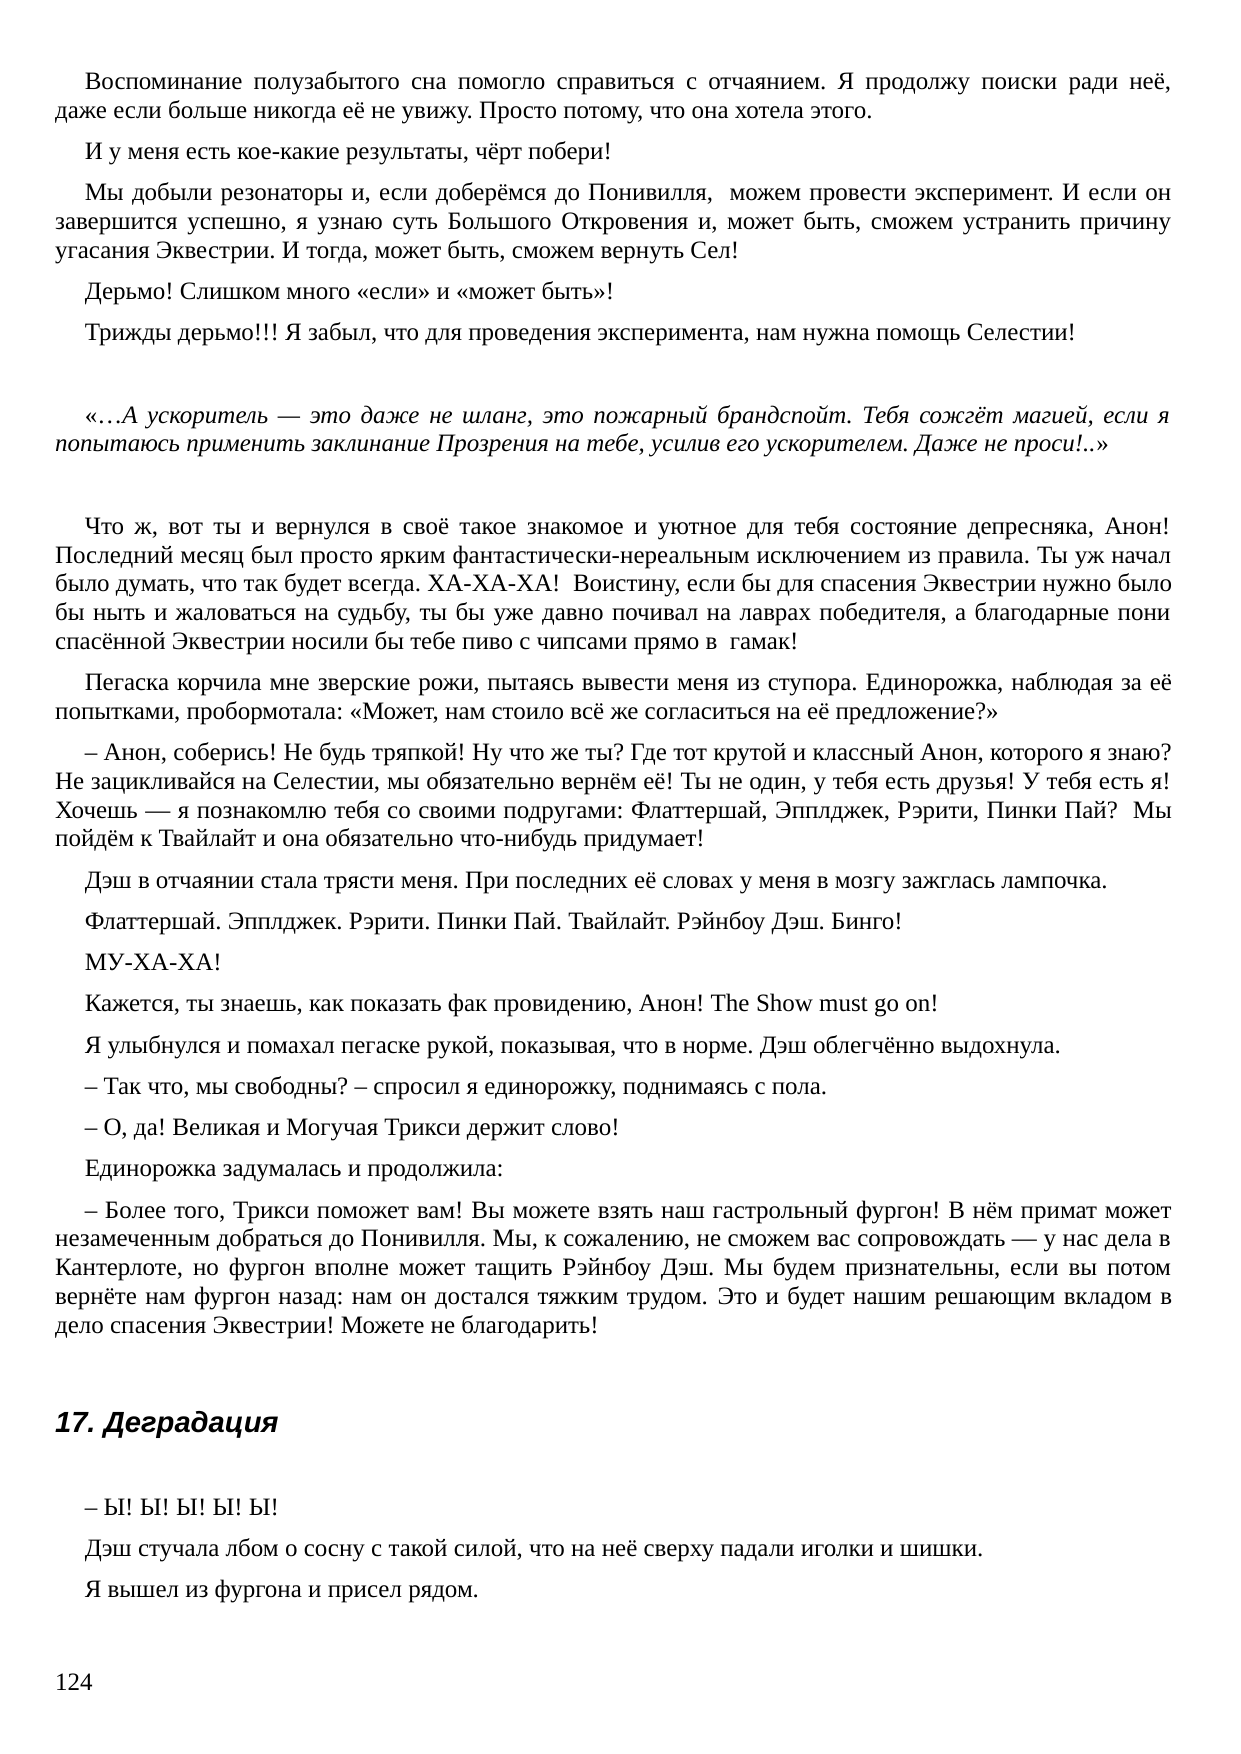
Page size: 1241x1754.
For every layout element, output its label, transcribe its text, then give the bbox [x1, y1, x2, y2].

text Кажется, ты знаешь, как показать фак провидению, Анон! The Show must go on! [55, 988, 1173, 1017]
text Трижды дерьмо!!! Я забыл, что для проведения эксперимента, нам нужна помощь Селестии! [55, 317, 1173, 346]
text – Более того, Трикси поможет вам! Вы можете взять наш гастрольный фургон! В нём примат может незамеченным добраться до Понивилля. Мы, к сожалению, не сможем вас сопровождать — у нас дела в Кантерлоте, но фургон вполне может тащить Рэйнбоу Дэш. Мы будем признательны, если вы потом вернёте нам фургон назад: нам он достался тяжким трудом. Это и будет нашим решающим вкладом в дело спасения Эквестрии! Можете не благодарить! [55, 1195, 1173, 1338]
text Флаттершай. Эпплджек. Рэрити. Пинки Пай. Твайлайт. Рэйнбоу Дэш. Бинго! [55, 906, 1173, 935]
text Единорожка задумалась и продолжила: [55, 1153, 1173, 1182]
text И у меня есть кое-какие результаты, чёрт побери! [55, 136, 1173, 165]
text Я вышел из фургона и присел рядом. [55, 1574, 1173, 1603]
text Воспоминание полузабытого сна помогло справиться с отчаянием. Я продолжу поиски ради неё, даже если больше никогда её не увижу. Просто потому, что она хотела этого. [55, 66, 1173, 123]
text Мы добыли резонаторы и, если доберёмся до Понивилля, можем провести эксперимент. И если он завершится успешно, я узнаю суть Большого Откровения и, может быть, сможем устранить причину угасания Эквестрии. И тогда, может быть, сможем вернуть Сел! [55, 177, 1173, 263]
text – Так что, мы свободны? – спросил я единорожку, поднимаясь с пола. [55, 1071, 1173, 1100]
text МУ-ХА-ХА! [55, 947, 1173, 976]
subtitle 17. Деградация [55, 1405, 1173, 1438]
text «…А ускоритель — это даже не шланг, это пожарный брандспойт. Тебя сожгёт магией, если я попытаюсь применить заклинание Прозрения на тебе, усилив его ускорителем. Даже не проси!..» [55, 400, 1173, 457]
text Дэш стучала лбом о сосну с такой силой, что на неё сверху падали иголки и шишки. [55, 1533, 1173, 1562]
text – О, да! Великая и Могучая Трикси держит слово! [55, 1112, 1173, 1141]
text Пегаска корчила мне зверские рожи, пытаясь вывести меня из ступора. Единорожка, наблюдая за её попытками, пробормотала: «Может, нам стоило всё же согласиться на её предложение?» [55, 667, 1173, 725]
text – Ы! Ы! Ы! Ы! Ы! [55, 1492, 1173, 1521]
text Дэш в отчаянии стала трясти меня. При последних её словах у меня в мозгу зажглась лампочка. [55, 865, 1173, 893]
text Дерьмо! Слишком много «если» и «может быть»! [55, 276, 1173, 305]
text Что ж, вот ты и вернулся в своё такое знакомое и уютное для тебя состояние депресняка, Анон! Последний месяц был просто ярким фантастически-нереальным исключением из правила. Ты уж начал было думать, что так будет всегда. ХА-ХА-ХА! Воистину, если бы для спасения Эквестрии нужно было бы ныть и жаловаться на судьбу, ты бы уже давно почивал на лаврах победителя, а благодарные пони спасённой Эквестрии носили бы тебе пиво с чипсами прямо в гамак! [55, 511, 1173, 655]
text Я улыбнулся и помахал пегаске рукой, показывая, что в норме. Дэш облегчённо выдохнула. [55, 1030, 1173, 1058]
text – Анон, соберись! Не будь тряпкой! Ну что же ты? Где тот крутой и классный Анон, которого я знаю? Не зацикливайся на Селестии, мы обязательно вернём её! Ты не один, у тебя есть друзья! У тебя есть я! Хочешь — я познакомлю тебя со своими подругами: Флаттершай, Эпплджек, Рэрити, Пинки Пай? Мы пойдём к Твайлайт и она обязательно что-нибудь придумает! [55, 737, 1173, 852]
